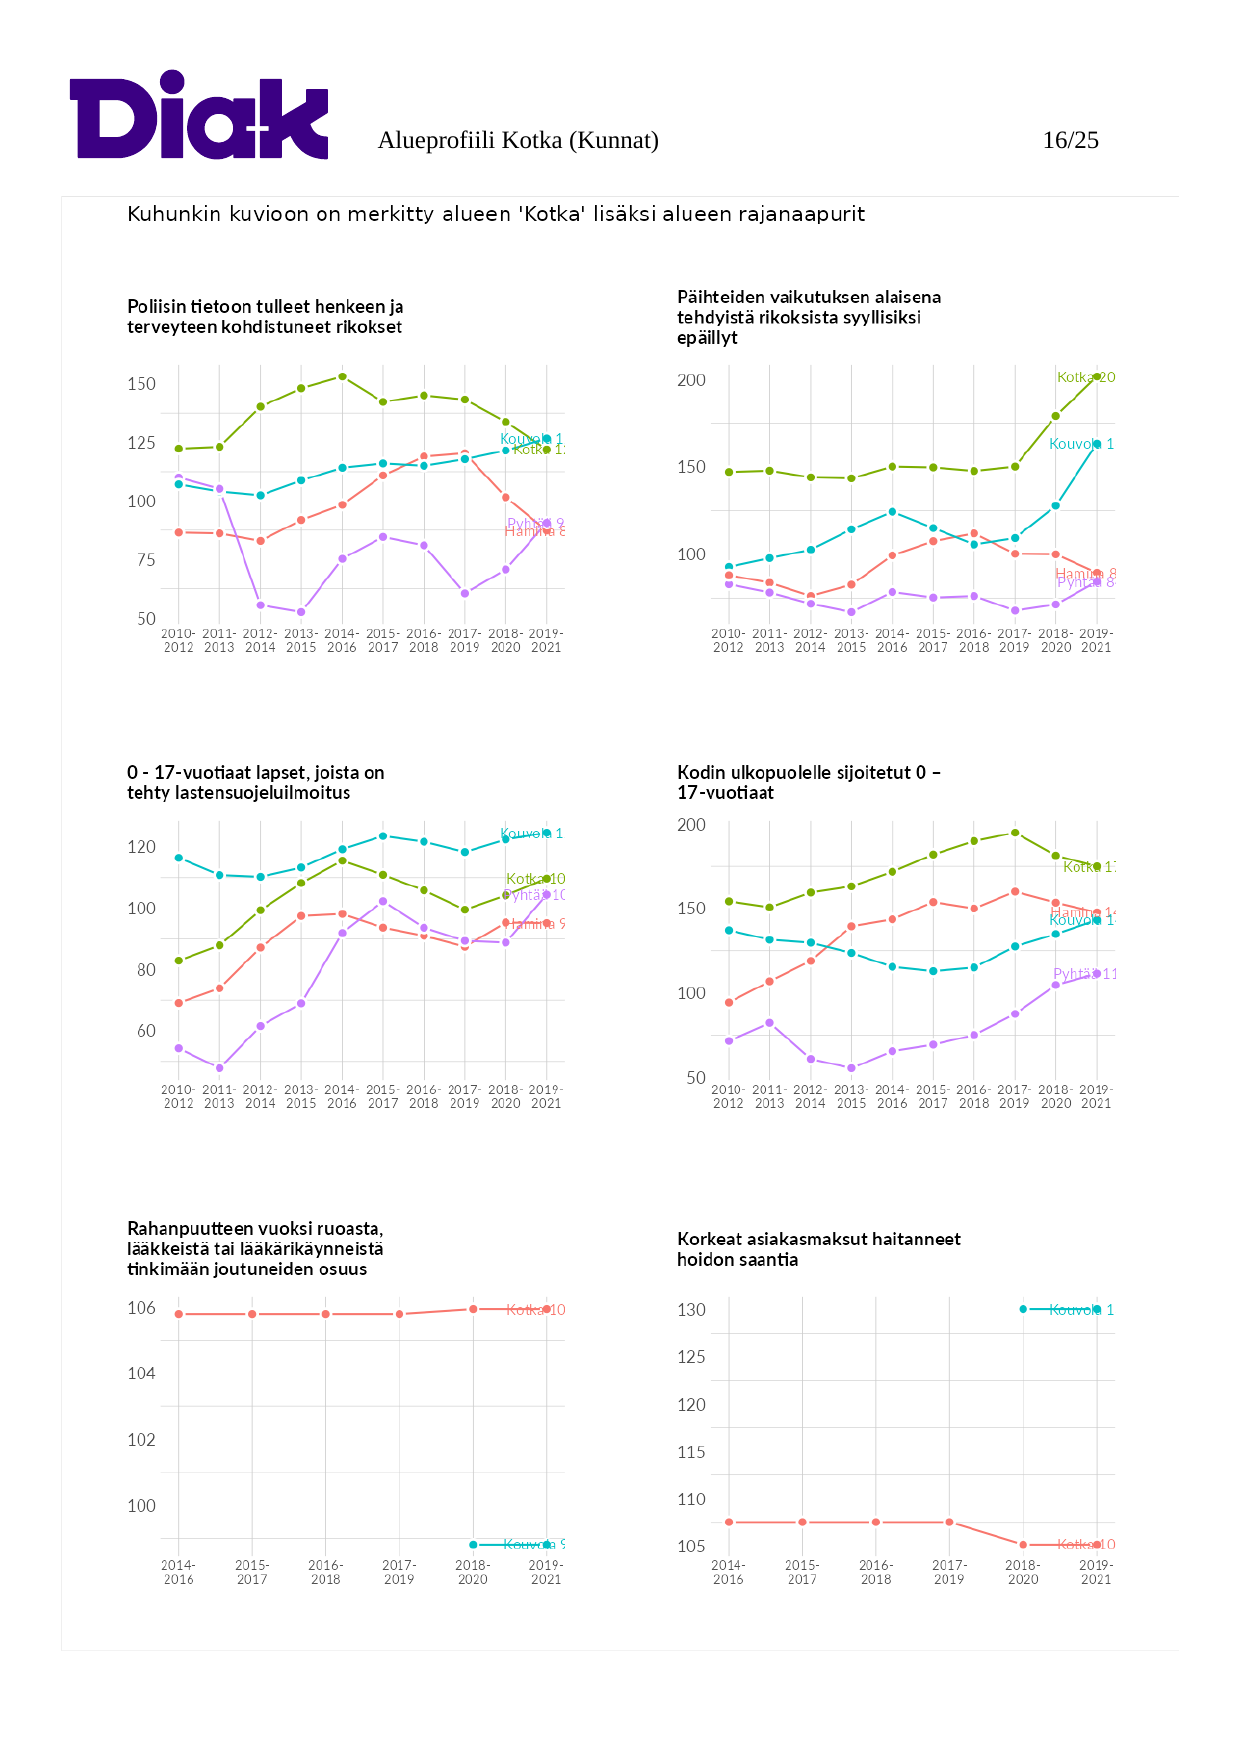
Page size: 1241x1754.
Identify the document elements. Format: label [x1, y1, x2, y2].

picture [61, 196, 1179, 1651]
